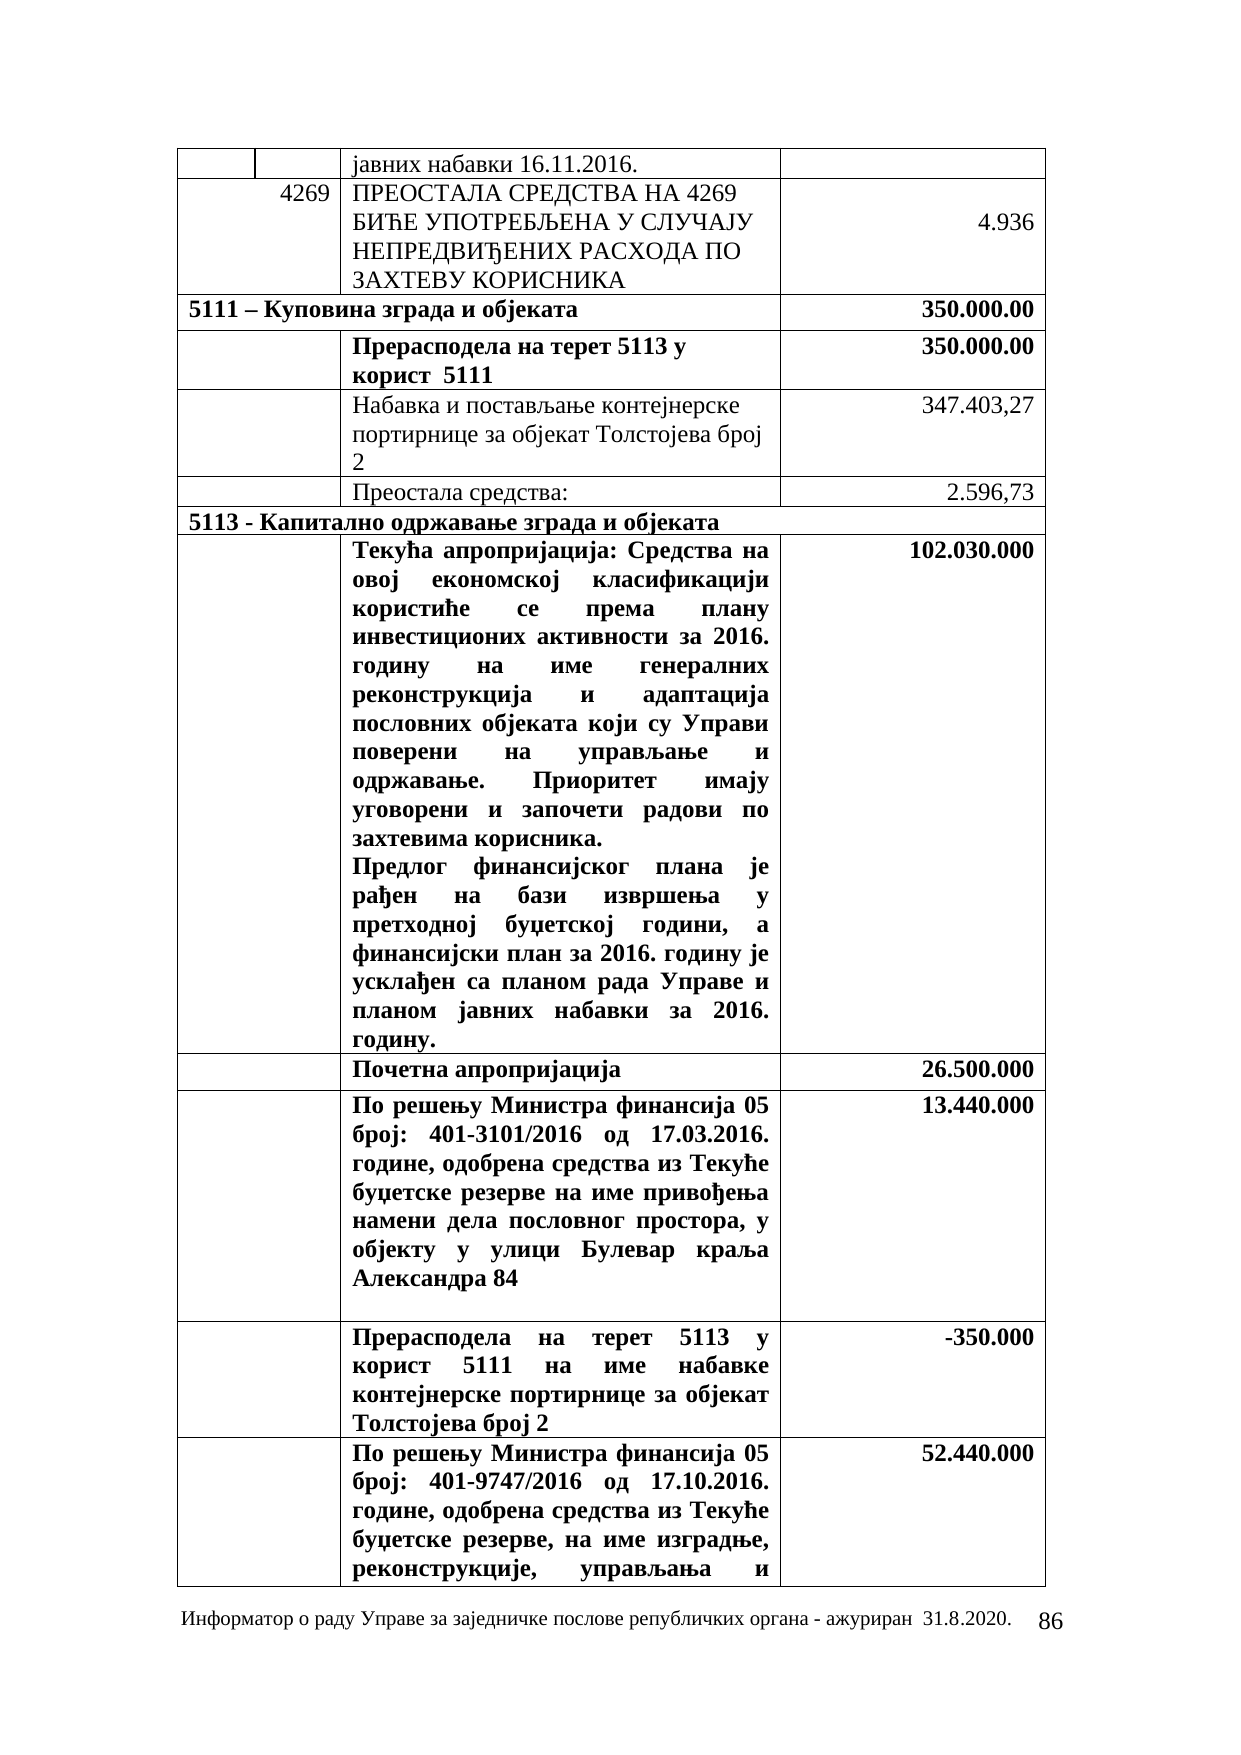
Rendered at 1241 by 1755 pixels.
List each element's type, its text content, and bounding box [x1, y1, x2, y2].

table_cell [178, 149, 254, 177]
table_cell 350.000.00 [781, 295, 1045, 330]
table_cell 5113 - Капитално одржавање зграда и објеката [178, 507, 1045, 534]
table_cell [178, 331, 340, 389]
table_cell [178, 477, 340, 506]
table_cell По решењу Министра финансија 05 број: 401-3101/2016 од 17.03.2016. године, одобрена средства из Текуће буџетске резерве на име привођења намени дела пословног простора, у објекту у улици Булевар краља Александра 84 [341, 1091, 780, 1321]
table_cell По решењу Министра финансија 05 број: 401-9747/2016 од 17.10.2016. године, одобрена средства из Текуће буџетске резерве, на име изградње, реконструкције, управљања и [341, 1438, 780, 1586]
table_cell Почетна апропријација [341, 1054, 780, 1089]
table_cell [178, 1054, 340, 1089]
table_cell 26.500.000 [781, 1054, 1045, 1089]
table_cell ПРЕОСТАЛА СРЕДСТВА НА 4269 БИЋЕ УПОТРЕБЉЕНА У СЛУЧАЈУ НЕПРЕДВИЂЕНИХ РАСХОДА ПО ЗАХТЕВУ КОРИСНИКА [341, 179, 780, 293]
table_cell [256, 149, 340, 177]
table_cell 102.030.000 [781, 535, 1045, 1053]
table_cell [178, 1091, 340, 1321]
table_cell 2.596,73 [781, 477, 1045, 506]
table_cell Прерасподела на терет 5113 у корист 5111 [341, 331, 780, 389]
table_cell [178, 1322, 340, 1437]
table_cell 347.403,27 [781, 390, 1045, 476]
table_cell Преостала средства: [341, 477, 780, 506]
table_cell [781, 149, 1045, 177]
table_cell [178, 1438, 340, 1586]
table_cell 4.936 [781, 179, 1045, 293]
table_cell 350.000.00 [781, 331, 1045, 389]
table_cell Прерасподела на терет 5113 у корист 5111 на име набавке контејнерске портирнице за објекат Толстојева број 2 [341, 1322, 780, 1437]
table_cell [178, 535, 340, 1053]
table_cell [178, 390, 340, 476]
table_cell 5111 – Куповина зграда и објеката [178, 295, 780, 330]
table_cell Текућа апропријација: Средства на овој економској класификацији користиће се према плану инвестиционих активности за 2016. годину на име генералних реконструкција и адаптација пословних објеката који су Управи поверени на управљање и одржавање. Приоритет имају уговорени и започети радови по захтевима корисника. Предлог финансијског плана је рађен на бази извршења у претходној буџетској години, а финансијски план за 2016. годину је усклађен са планом рада Управе и планом јавних набавки за 2016. годину. [341, 535, 780, 1053]
table_cell 4269 [178, 179, 340, 293]
table_cell 13.440.000 [781, 1091, 1045, 1321]
table_cell -350.000 [781, 1322, 1045, 1437]
table_cell 52.440.000 [781, 1438, 1045, 1586]
table_cell јавних набавки 16.11.2016. [341, 149, 780, 177]
table_cell Набавка и постављање контејнерске портирнице за објекат Толстојева број 2 [341, 390, 780, 476]
